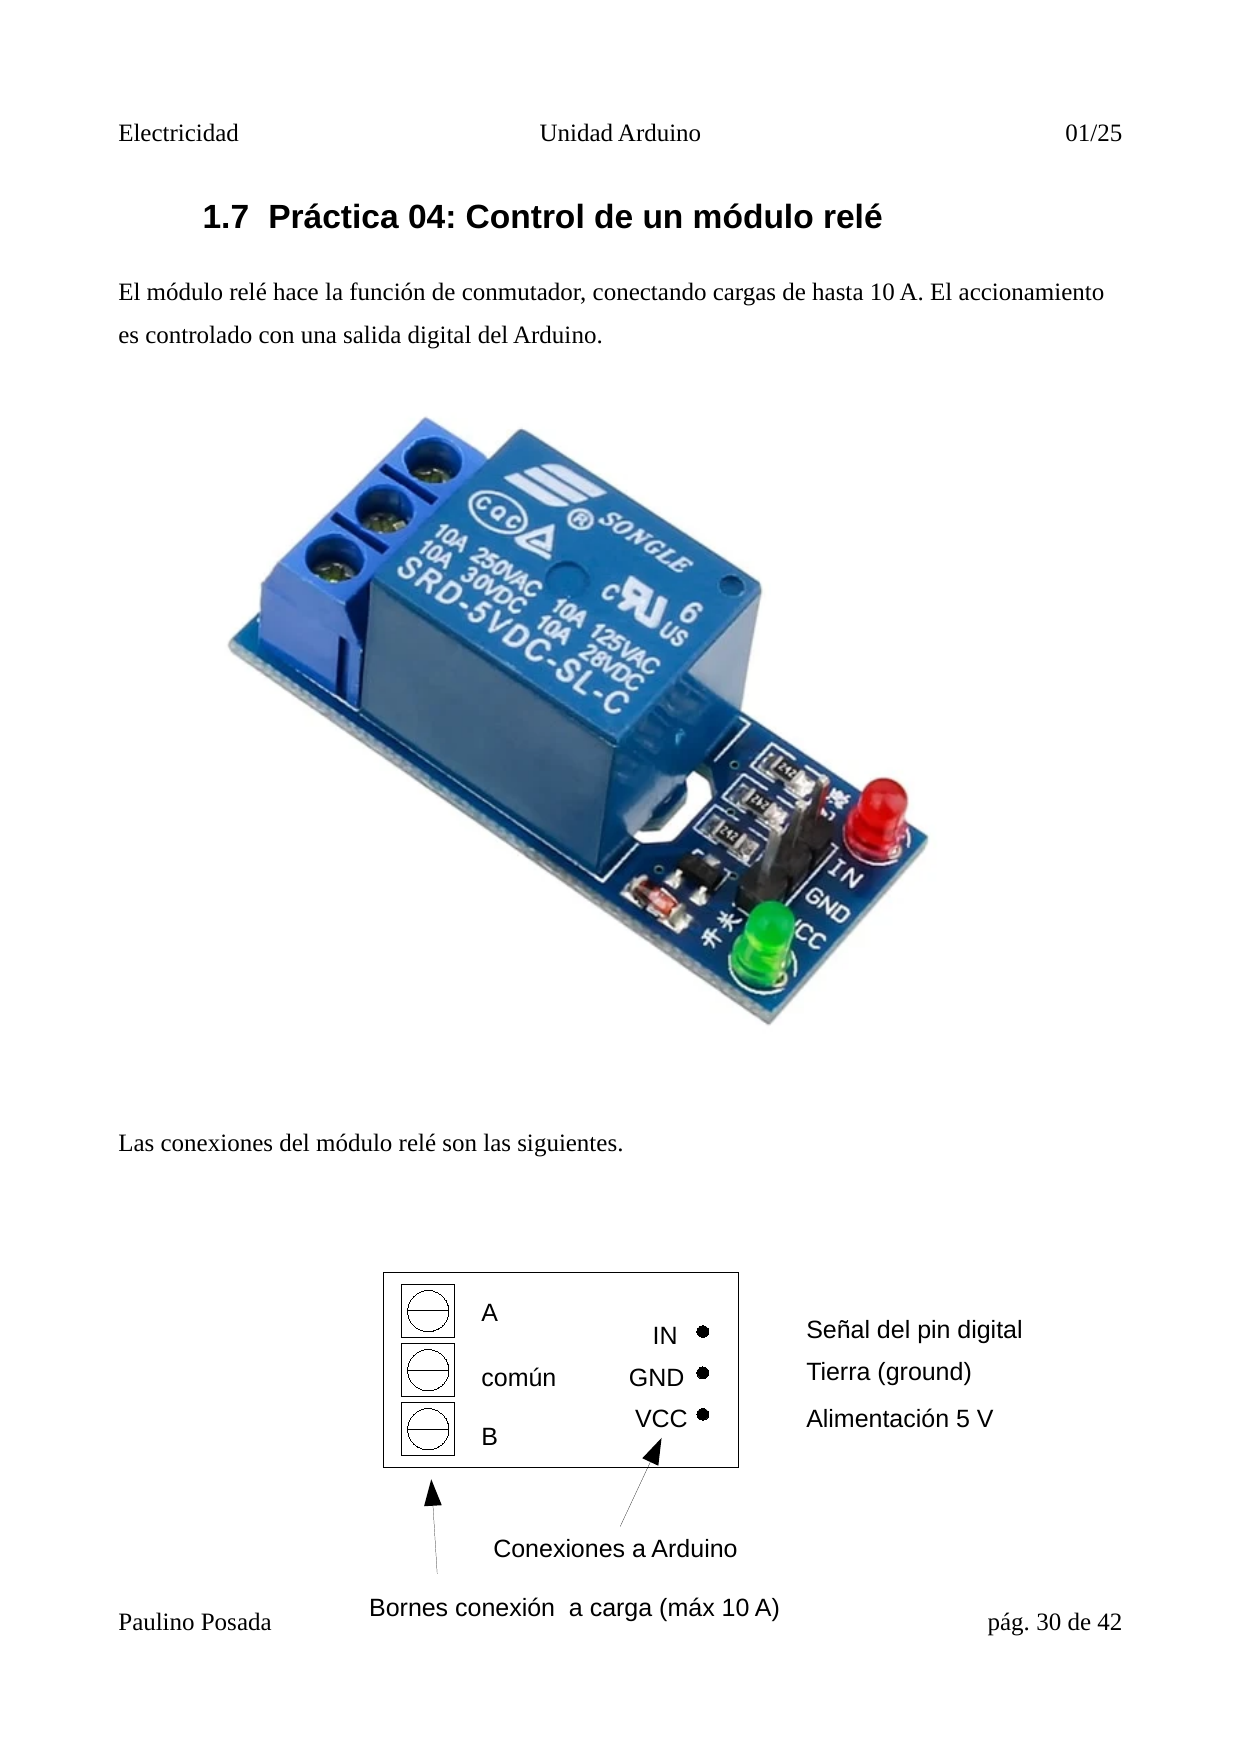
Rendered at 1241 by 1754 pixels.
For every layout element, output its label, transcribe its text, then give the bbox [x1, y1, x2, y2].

subtitle Práctica 04: Control de un módulo relé [193, 197, 1122, 236]
text Las conexiones del módulo relé son las siguientes. [118, 1128, 1122, 1157]
text El módulo relé hace la función de conmutador, conectando cargas de hasta 10 A. El accionamiento es controlado con una salida digital del Arduino. [118, 277, 1122, 349]
picture [184, 362, 939, 1034]
